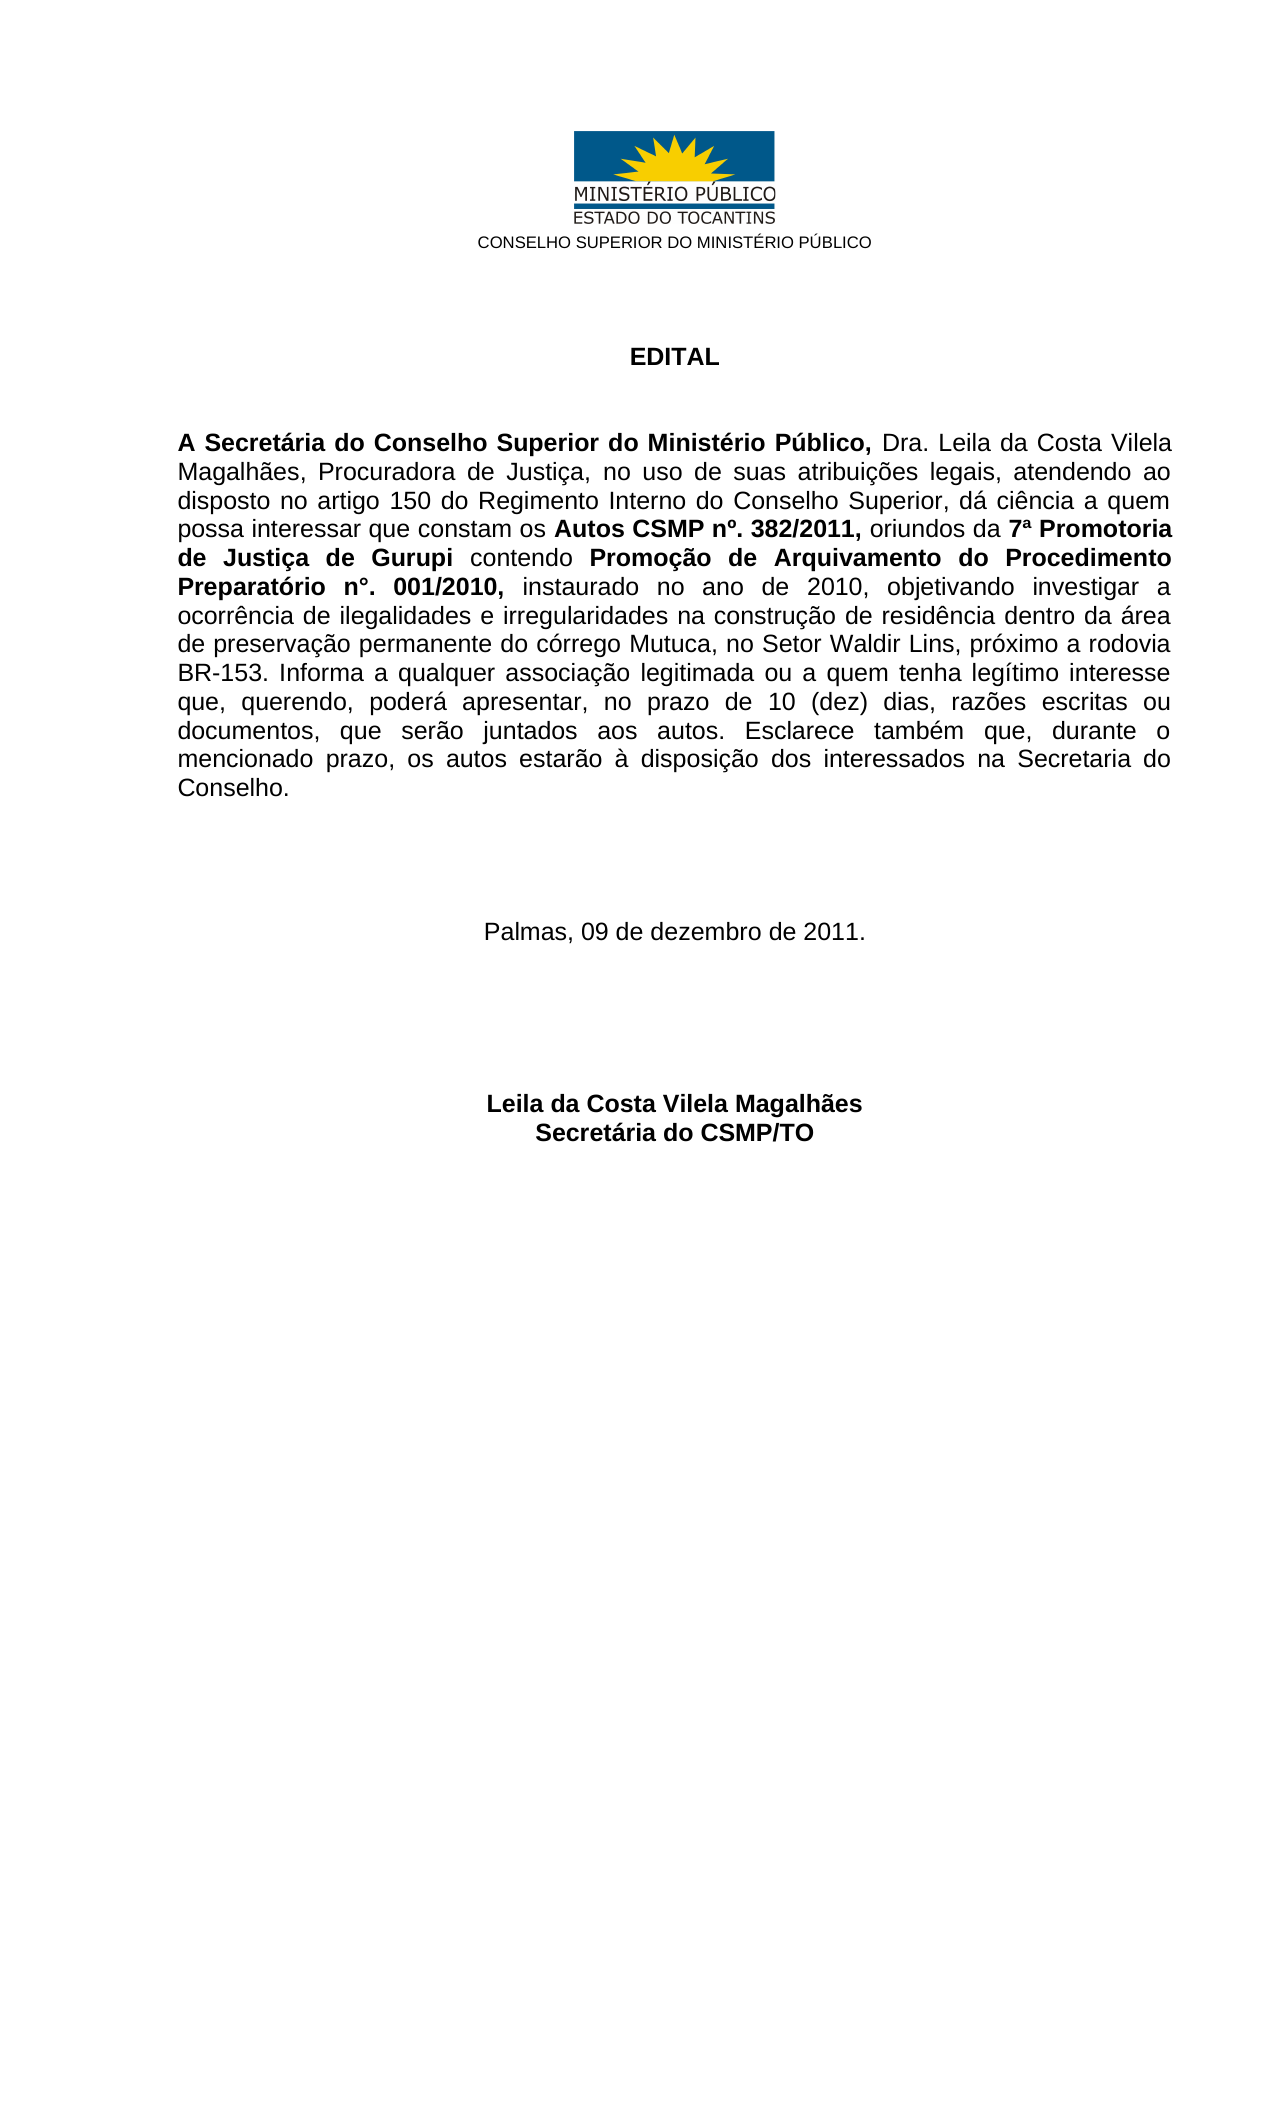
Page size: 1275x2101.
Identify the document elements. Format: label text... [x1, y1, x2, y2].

text EDITAL [177, 342, 1172, 371]
picture [574, 131, 776, 224]
text Palmas, 09 de dezembro de 2011. [177, 917, 1172, 946]
text Secretária do CSMP/TO [177, 1118, 1172, 1147]
text Leila da Costa Vilela Magalhães [177, 1089, 1172, 1118]
text A Secretária do Conselho Superior do Ministério Público, Dra. Leila da Costa Vilela Magalhães, Procuradora de Justiça, no uso de suas atribuições legais, atendendo ao disposto no artigo 150 do Regimento Interno do Conselho Superior, dá ciência a quem possa interessar que constam os Autos CSMP nº. 382/2011, oriundos da 7ª Promotoria de Justiça de Gurupi contendo Promoção de Arquivamento do Procedimento Preparatório n°. 001/2010, instaurado no ano de 2010, objetivando investigar a ocorrência de ilegalidades e irregularidades na construção de residência dentro da área de preservação permanente do córrego Mutuca, no Setor Waldir Lins, próximo a rodovia BR-153. Informa a qualquer associação legitimada ou a quem tenha legítimo interesse que, querendo, poderá apresentar, no prazo de 10 (dez) dias, razões escritas ou documentos, que serão juntados aos autos. Esclarece também que, durante o mencionado prazo, os autos estarão à disposição dos interessados na Secretaria do Conselho. [177, 428, 1172, 802]
